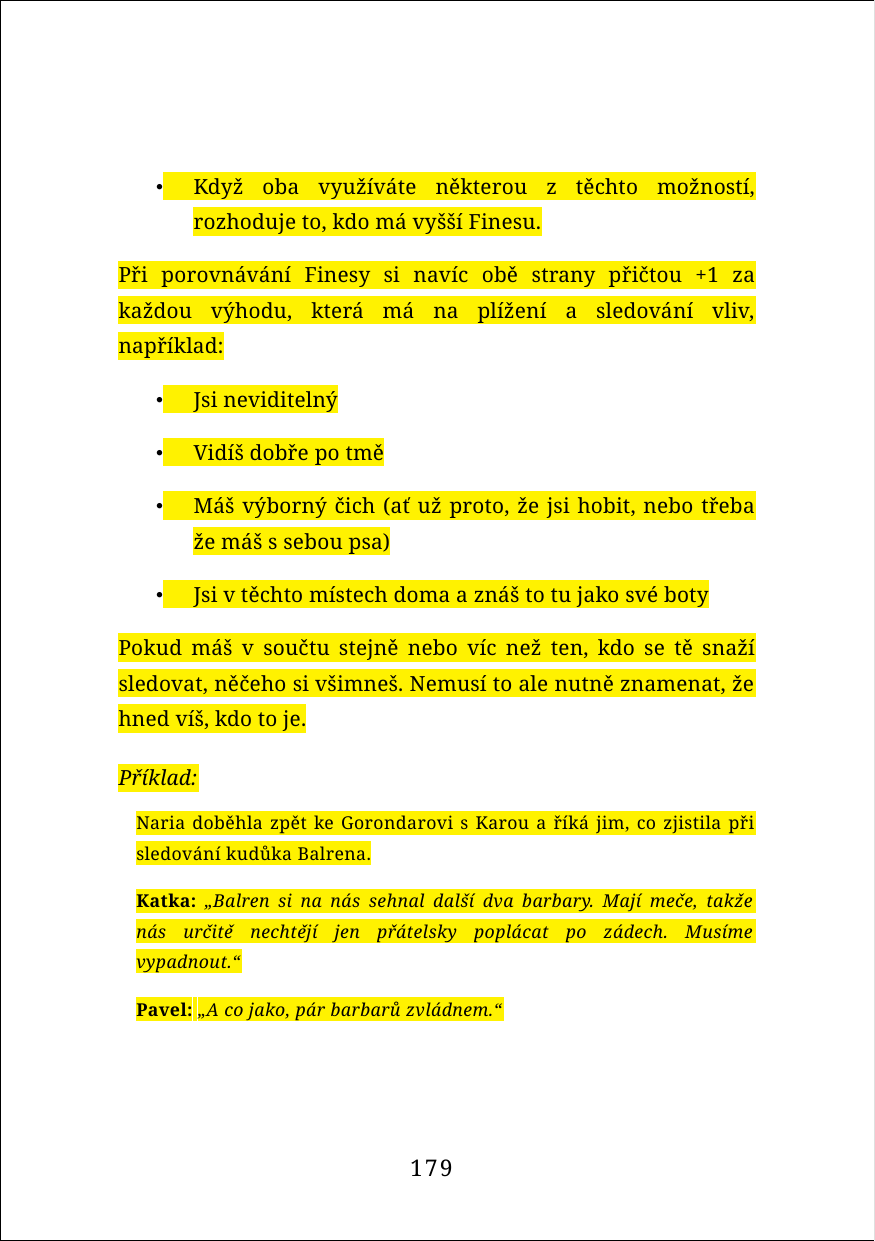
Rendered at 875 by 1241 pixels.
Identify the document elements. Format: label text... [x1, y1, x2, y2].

list Jsi neviditelný [156, 385, 756, 413]
text Pokud máš v součtu stejně nebo víc než ten, kdo se tě snaží sledovat, něčeho si všimneš. Nemusí to ale nutně znamenat, že hned víš, kdo to je. [118, 633, 756, 733]
text Katka: „Balren si na nás sehnal další dva barbary. Mají meče, takže nás určitě nechtějí jen přátelsky poplácat po zádech. Musíme vypadnout.“ [136, 889, 756, 973]
list Máš výborný čich (ať už proto, že jsi hobit, nebo třeba že máš s sebou psa) [156, 491, 756, 555]
list Vidíš dobře po tmě [156, 438, 756, 466]
text Při porovnávání Finesy si navíc obě strany přičtou +1 za každou výhodu, která má na plížení a sledování vliv, například: [118, 261, 756, 360]
text Pavel: „A co jako, pár barbarů zvládnem.“ [136, 997, 756, 1021]
list Když oba využíváte některou z těchto možností, rozhoduje to, kdo má vyšší Finesu. [156, 172, 756, 236]
list Jsi v těchto místech doma a znáš to tu jako své boty [156, 580, 756, 608]
text Naria doběhla zpět ke Gorondarovi s Karou a říká jim, co zjistila při sledování kudůka Balrena. [136, 811, 756, 865]
text Příklad: [118, 763, 756, 792]
